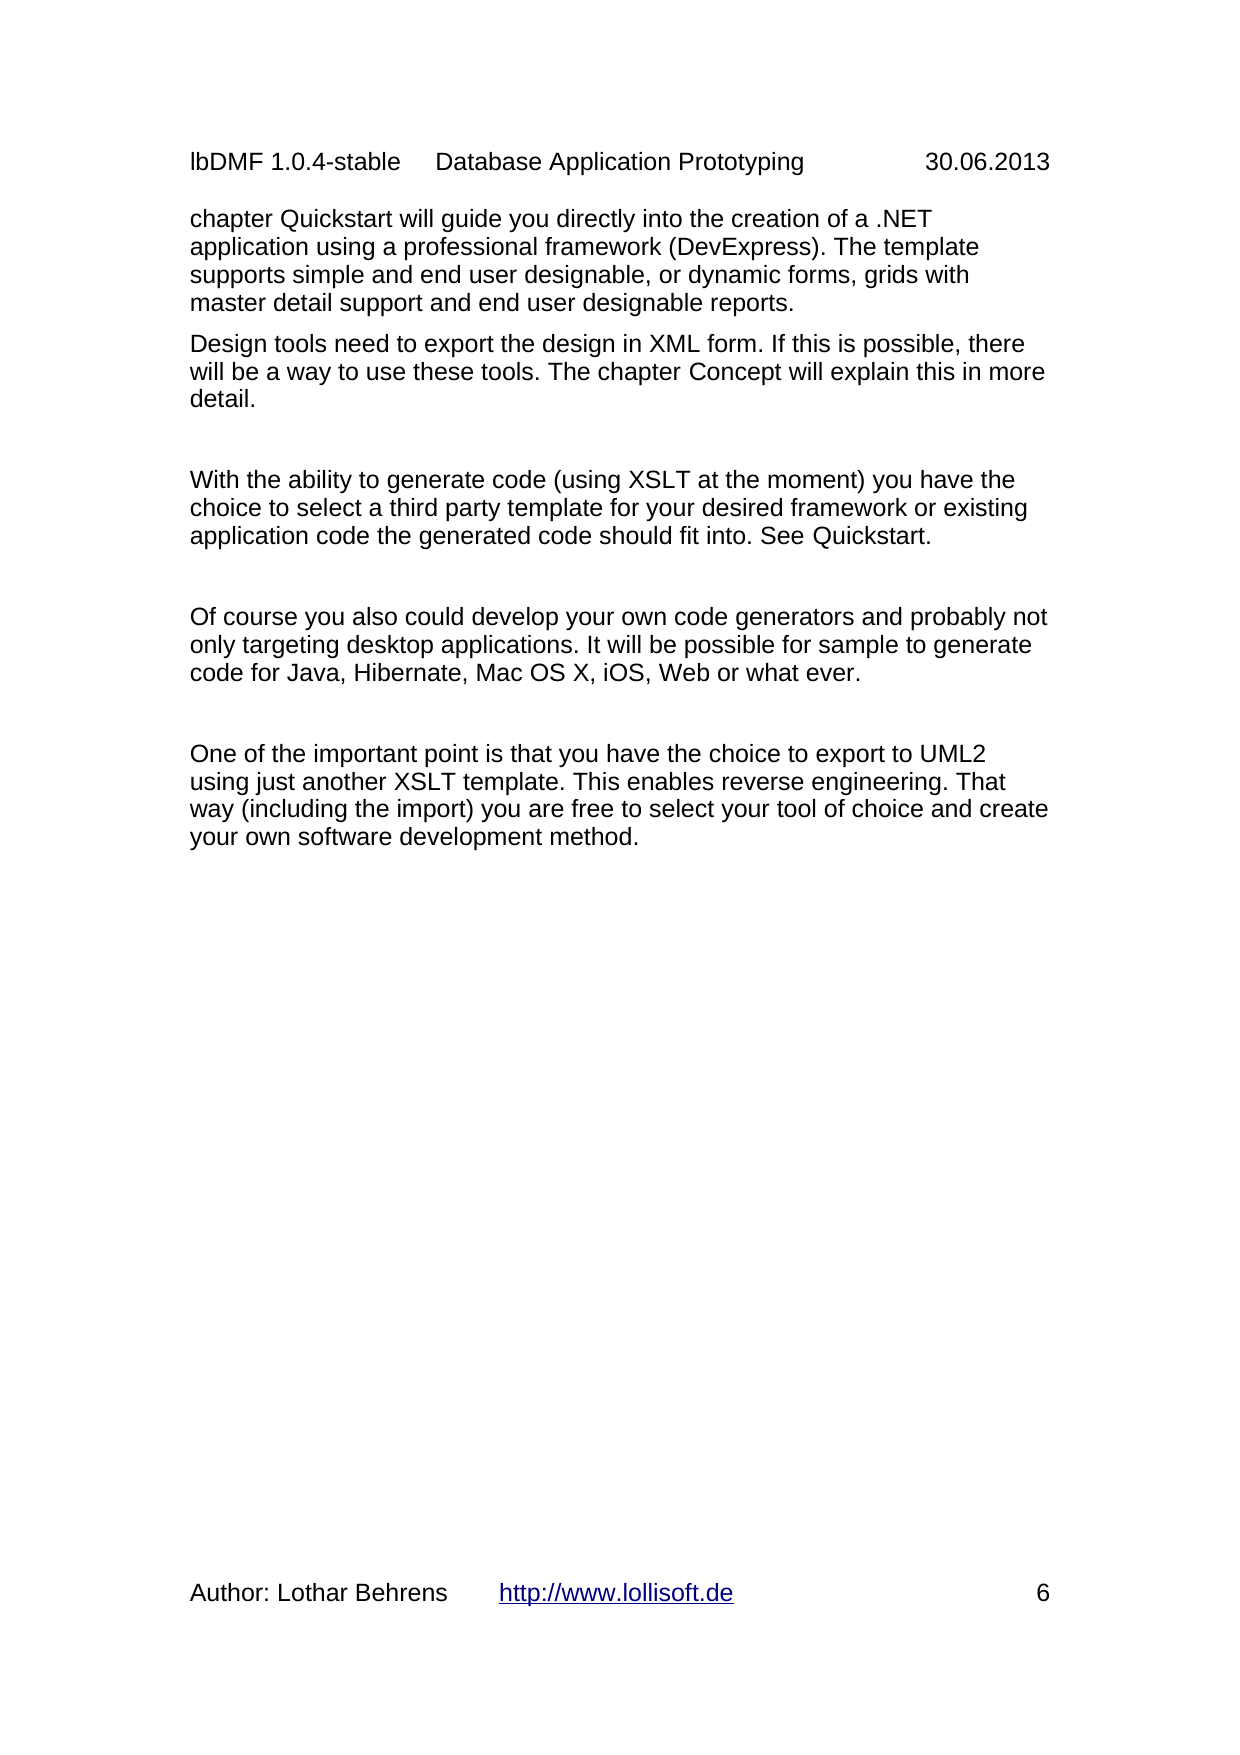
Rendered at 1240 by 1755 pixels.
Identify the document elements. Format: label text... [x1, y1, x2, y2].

text chapter Quickstart will guide you directly into the creation of a .NET application using a professional framework (DevExpress). The template supports simple and end user designable, or dynamic forms, grids with master detail support and end user designable reports. [189, 205, 1050, 317]
text Of course you also could develop your own code generators and probably not only targeting desktop applications. It will be possible for sample to generate code for Java, Hibernate, Mac OS X, iOS, Web or what ever. [189, 603, 1050, 687]
text One of the important point is that you have the choice to export to UML2 using just another XSLT template. This enables reverse engineering. That way (including the import) you are free to select your tool of choice and create your own software development method. [189, 739, 1050, 851]
text With the ability to generate code (using XSLT at the moment) you have the choice to select a third party template for your desired framework or existing application code the generated code should fit into. See Quickstart. [189, 466, 1050, 550]
text Design tools need to export the design in XML form. If this is possible, there will be a way to use these tools. The chapter Concept will explain this in more detail. [189, 329, 1050, 413]
